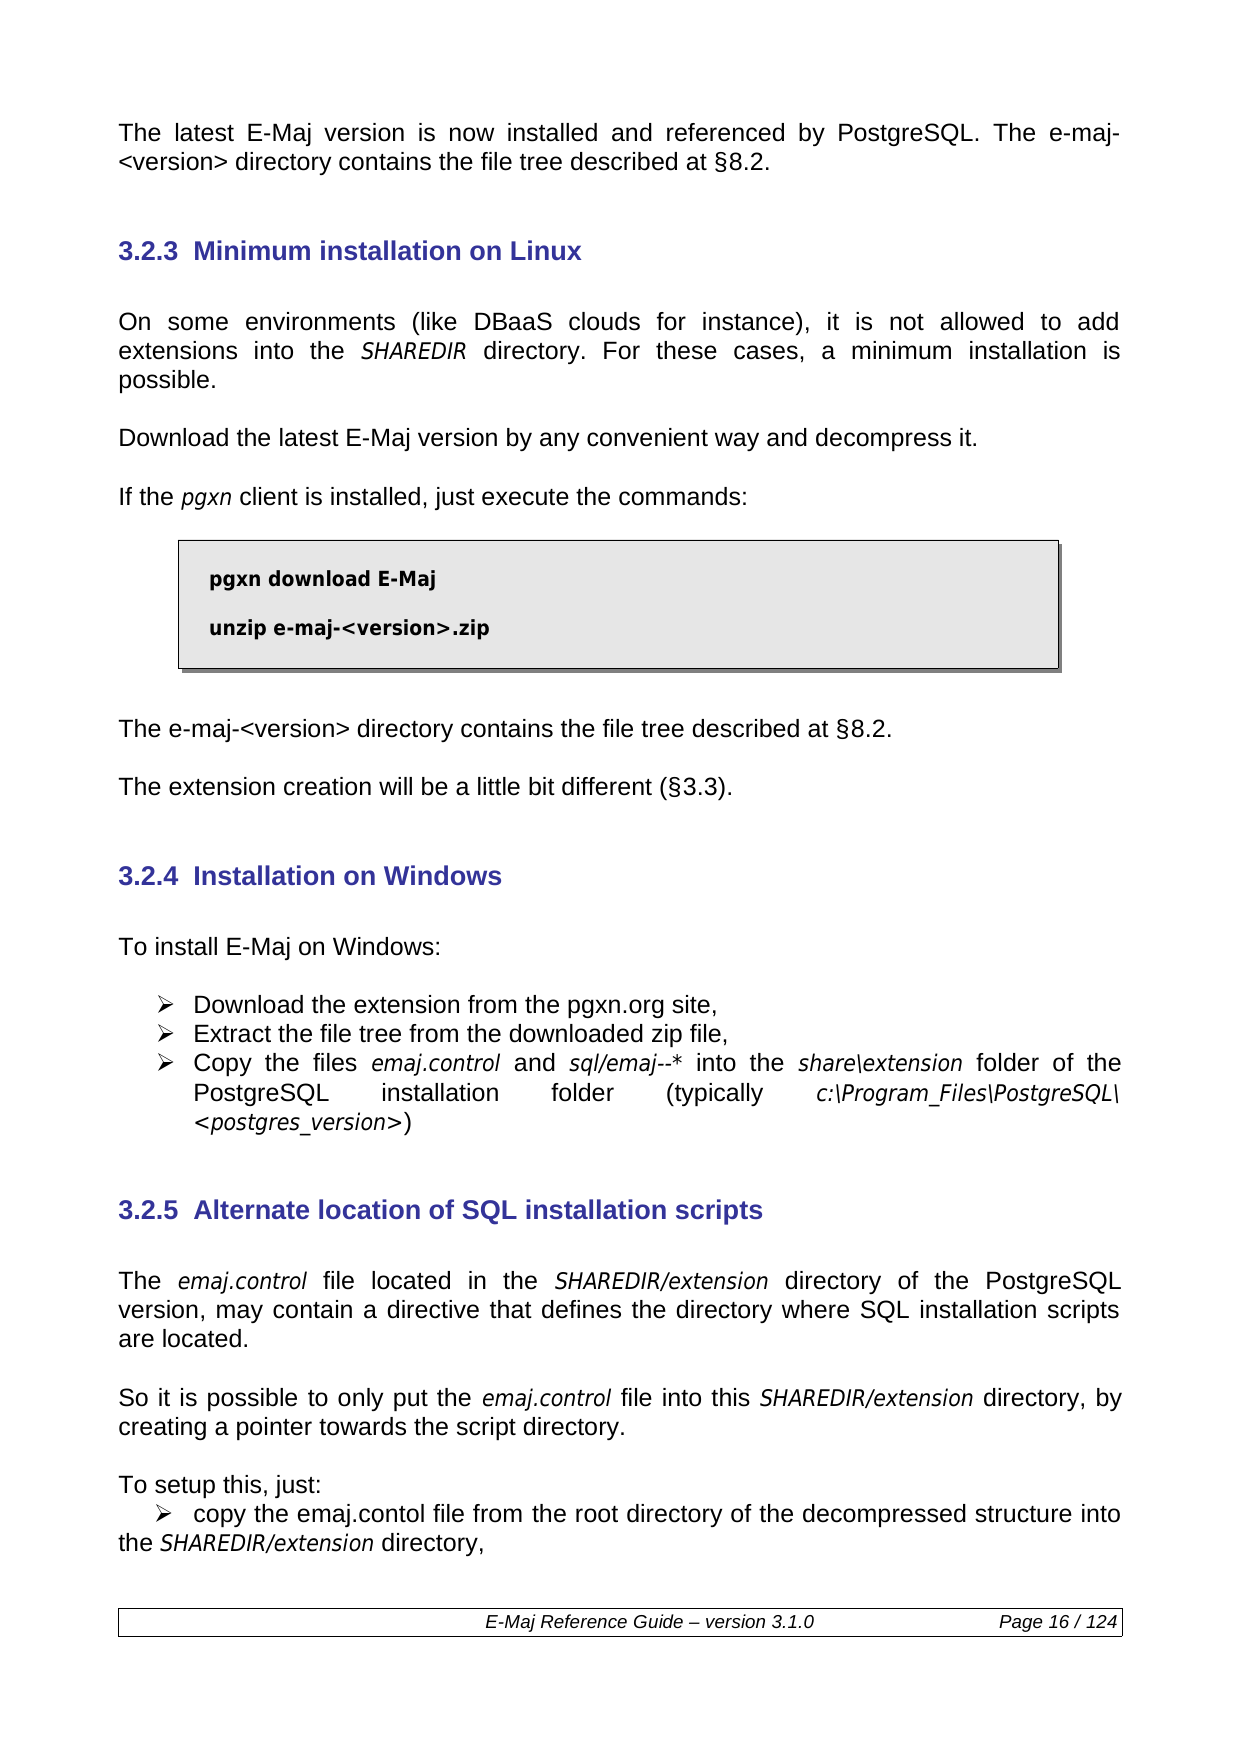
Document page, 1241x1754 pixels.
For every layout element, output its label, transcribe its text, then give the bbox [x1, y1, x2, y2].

list copy the emaj.contol file from the root directory of the decompressed structure into the SHAREDIR/extension directory, [118, 1499, 1122, 1557]
text The extension creation will be a little bit different (§3.3). [118, 772, 1122, 801]
text Download the latest E-Maj version by any convenient way and decompress it. [118, 423, 1122, 452]
text unzip e-maj-<version>.zip [179, 613, 1058, 637]
list Extract the file tree from the downloaded zip file, [156, 1019, 1122, 1048]
text The latest E-Maj version is now installed and referenced by PostgreSQL. The e-maj-<version> directory contains the file tree described at §8.2. [118, 118, 1122, 176]
text So it is possible to only put the emaj.control file into this SHAREDIR/extension directory, by creating a pointer towards the script directory. [118, 1382, 1122, 1441]
subtitle Alternate location of SQL installation scripts [118, 1194, 1122, 1225]
text To install E-Maj on Windows: [118, 932, 1122, 961]
subtitle Minimum installation on Linux [118, 234, 1122, 265]
text On some environments (like DBaaS clouds for instance), it is not allowed to add extensions into the SHAREDIR directory. For these cases, a minimum installation is possible. [118, 307, 1122, 394]
list Copy the files emaj.control and sql/emaj--* into the share\extension folder of the PostgreSQL installation folder (typically c:\Program_Files\PostgreSQL\<postgres_version>) [156, 1048, 1122, 1136]
subtitle Installation on Windows [118, 859, 1122, 891]
text To setup this, just: [118, 1470, 1122, 1499]
text The e-maj-<version> directory contains the file tree described at §8.2. [118, 714, 1122, 743]
text The emaj.control file located in the SHAREDIR/extension directory of the PostgreSQL version, may contain a directive that defines the directory where SQL installation scripts are located. [118, 1266, 1122, 1353]
text pgxn download E-Maj [179, 564, 1058, 588]
text If the pgxn client is installed, just execute the commands: [118, 481, 1122, 510]
list Download the extension from the pgxn.org site, [156, 990, 1122, 1019]
